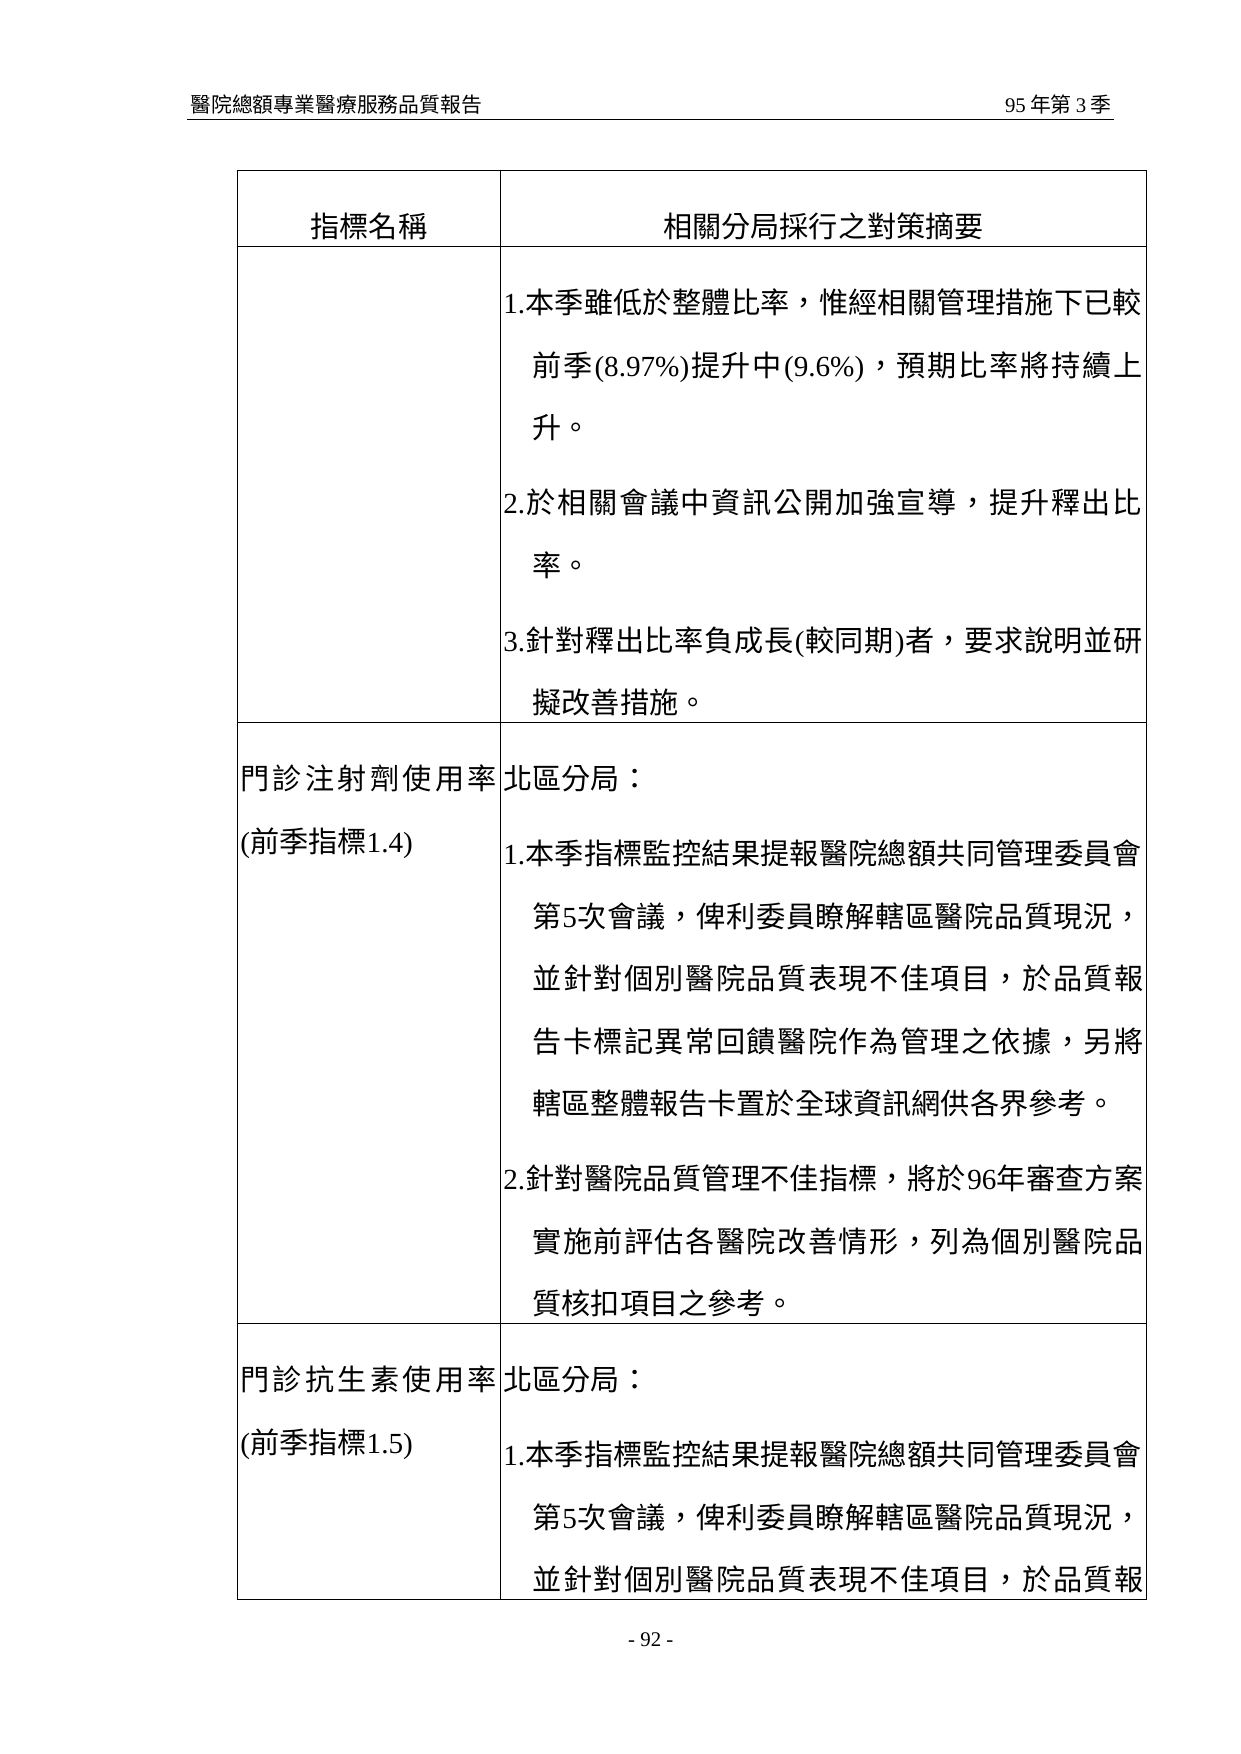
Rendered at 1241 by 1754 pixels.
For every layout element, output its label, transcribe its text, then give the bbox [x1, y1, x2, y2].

table_cell 北區分局： 1.本季指標監控結果提報醫院總額共同管理委員會第5次會議，俾利委員瞭解轄區醫院品質現況，並針對個別醫院品質表現不佳項目，於品質報告卡標記異常回饋醫院作為管理之依據，另將轄區整體報告卡置於全球資訊網供各界參考。 2.針對醫院品質管理不佳指標，將於96年審查方案實施前評估各醫院改善情形，列為個別醫院品質核扣項目之參考。 [501, 723, 1146, 1323]
table_cell 1.本季雖低於整體比率，惟經相關管理措施下已較前季(8.97%)提升中(9.6%)，預期比率將持續上升。 2.於相關會議中資訊公開加強宣導，提升釋出比率。 3.針對釋出比率負成長(較同期)者，要求說明並研擬改善措施。 [501, 247, 1146, 722]
table_cell 門診注射劑使用率(前季指標1.4) [238, 723, 500, 1323]
table_cell 門診抗生素使用率(前季指標1.5) [238, 1324, 500, 1599]
table_header 相關分局採行之對策摘要 [501, 171, 1146, 246]
table_cell 北區分局： 1.本季指標監控結果提報醫院總額共同管理委員會第5次會議，俾利委員瞭解轄區醫院品質現況，並針對個別醫院品質表現不佳項目，於品質報 [501, 1324, 1146, 1599]
table_header 指標名稱 [238, 171, 500, 246]
table_cell [238, 247, 500, 722]
